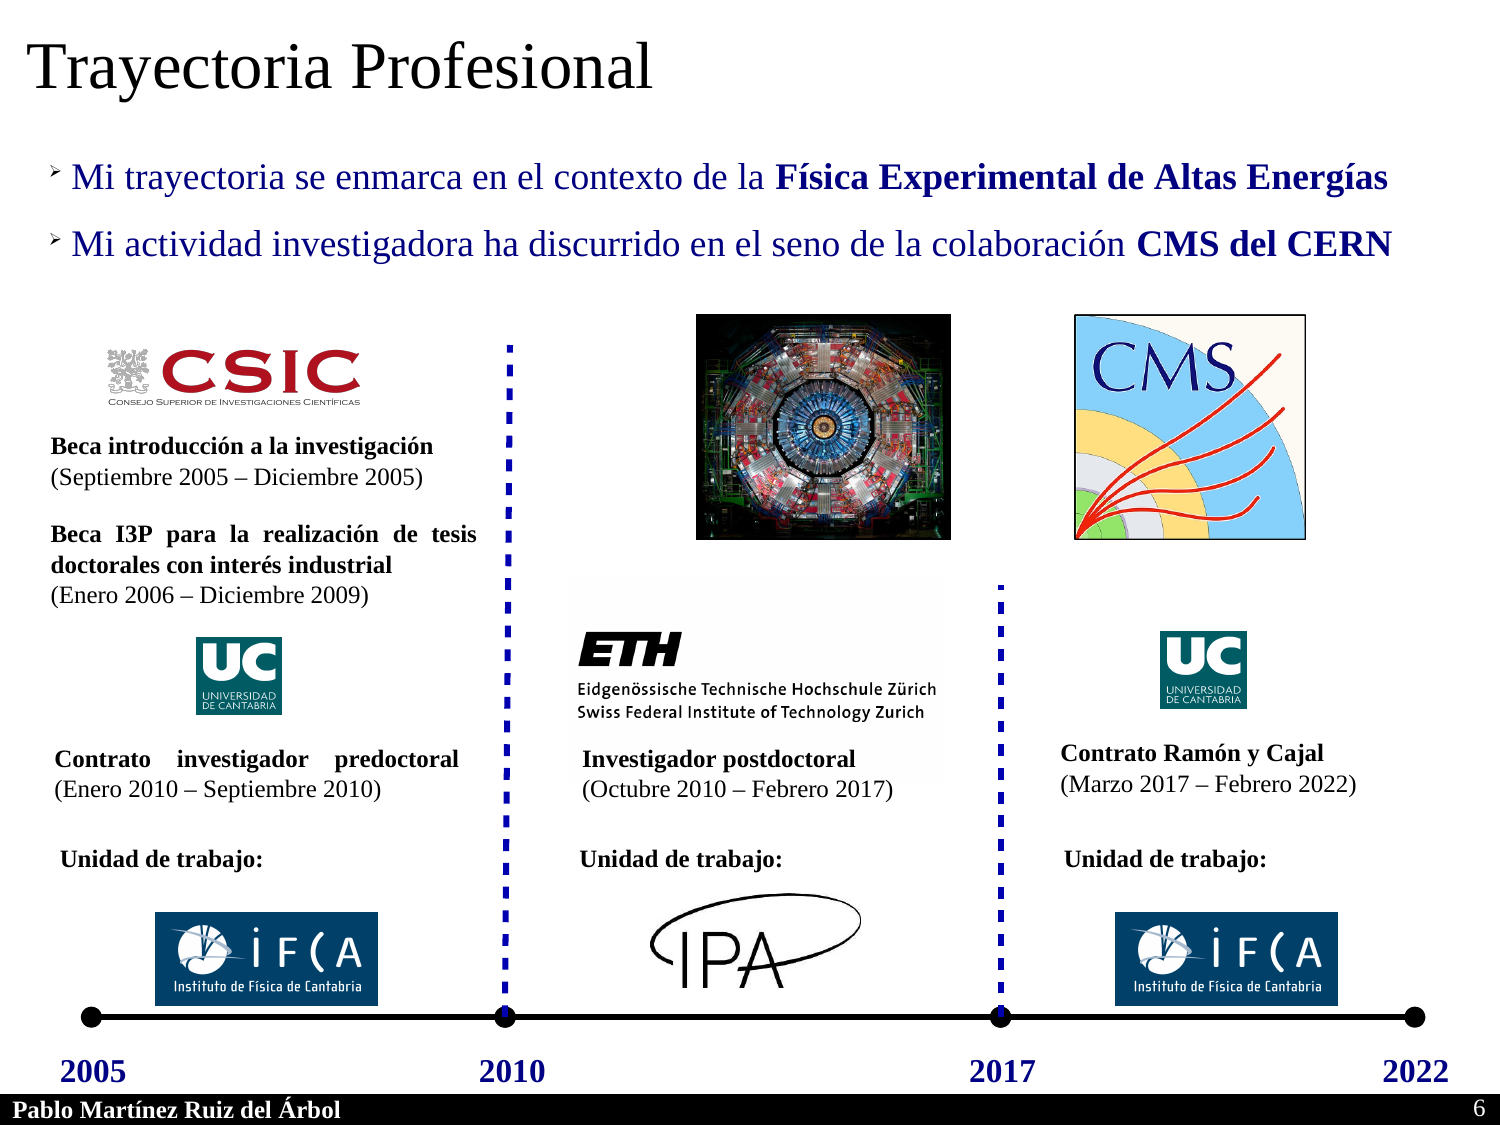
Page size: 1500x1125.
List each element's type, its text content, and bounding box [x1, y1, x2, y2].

picture [696, 314, 951, 540]
text_box Trayectoria Profesional [10, 12, 671, 121]
text_box Contrato Ramón y Cajal (Marzo 2017 – Febrero 2022) [1045, 728, 1438, 843]
text_box Beca I3P para la realización de tesis doctorales con interés industrial (Enero 2006 – Diciembre 2009) [35, 536, 493, 624]
picture [1074, 314, 1306, 540]
picture [650, 893, 861, 988]
text_box Beca introducción a la investigación (Septiembre 2005 – Diciembre 2005) [35, 421, 493, 536]
picture [196, 637, 282, 715]
text_box 2010 [464, 1041, 570, 1097]
text_box Contrato investigador predoctoral (Enero 2010 – Septiembre 2010) [39, 734, 475, 842]
picture [155, 912, 378, 1006]
text_box Unidad de trabajo: [564, 834, 805, 880]
text_box Mi trayectoria se enmarca en el contexto de la Física Experimental de Altas Energías Mi actividad investigadora ha discurrido en el seno de la colaboración CMS del CERN [29, 117, 1500, 859]
picture [107, 349, 360, 405]
text_box 2005 [45, 1041, 151, 1097]
text_box 2017 [954, 1041, 1060, 1097]
picture [1160, 631, 1247, 709]
picture [1115, 912, 1338, 1006]
text_box Unidad de trabajo: [45, 834, 286, 880]
text_box 2022 [1367, 1041, 1473, 1097]
picture [568, 572, 945, 734]
text_box Investigador postdoctoral (Octubre 2010 – Febrero 2017) [567, 734, 960, 849]
text_box Unidad de trabajo: [1048, 834, 1289, 880]
